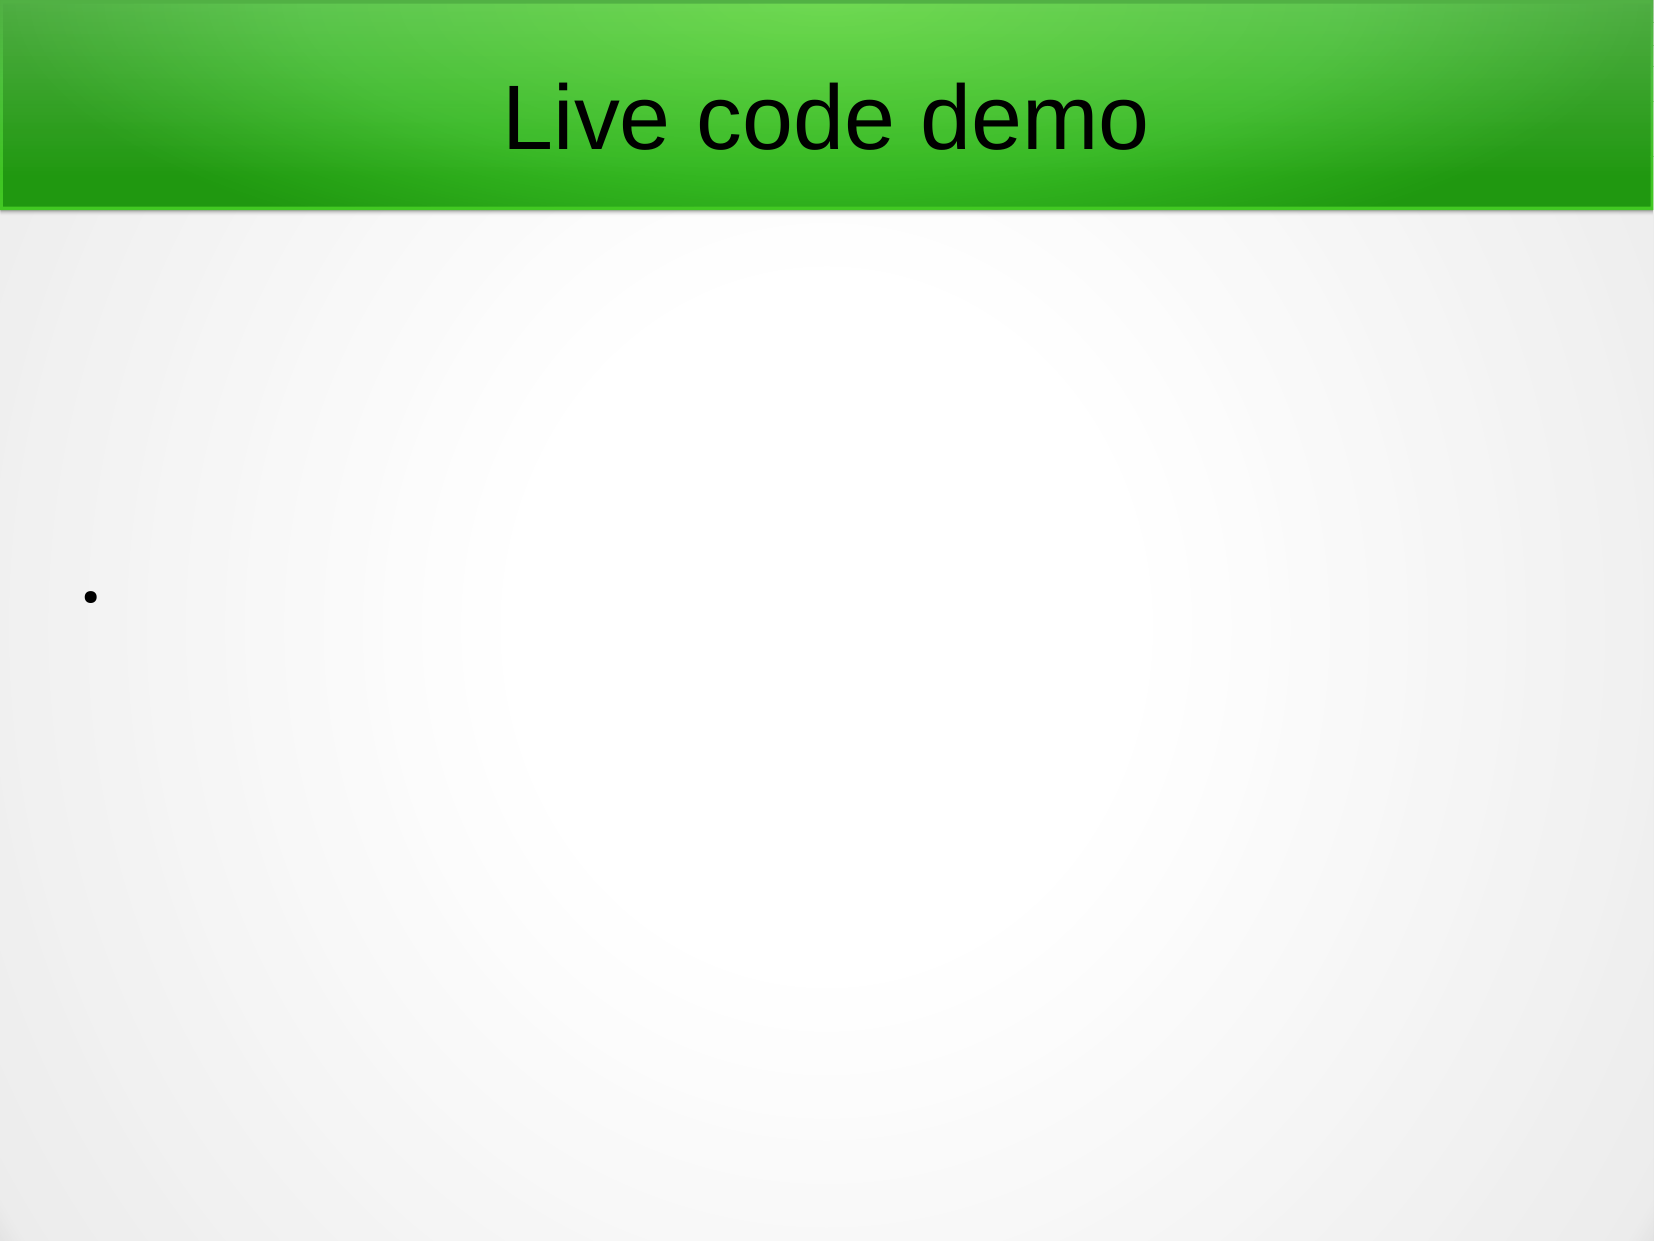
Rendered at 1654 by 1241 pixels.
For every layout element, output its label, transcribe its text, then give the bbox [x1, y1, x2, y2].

title Live code demo [82, 47, 1571, 189]
subtitle [82, 290, 1571, 1010]
